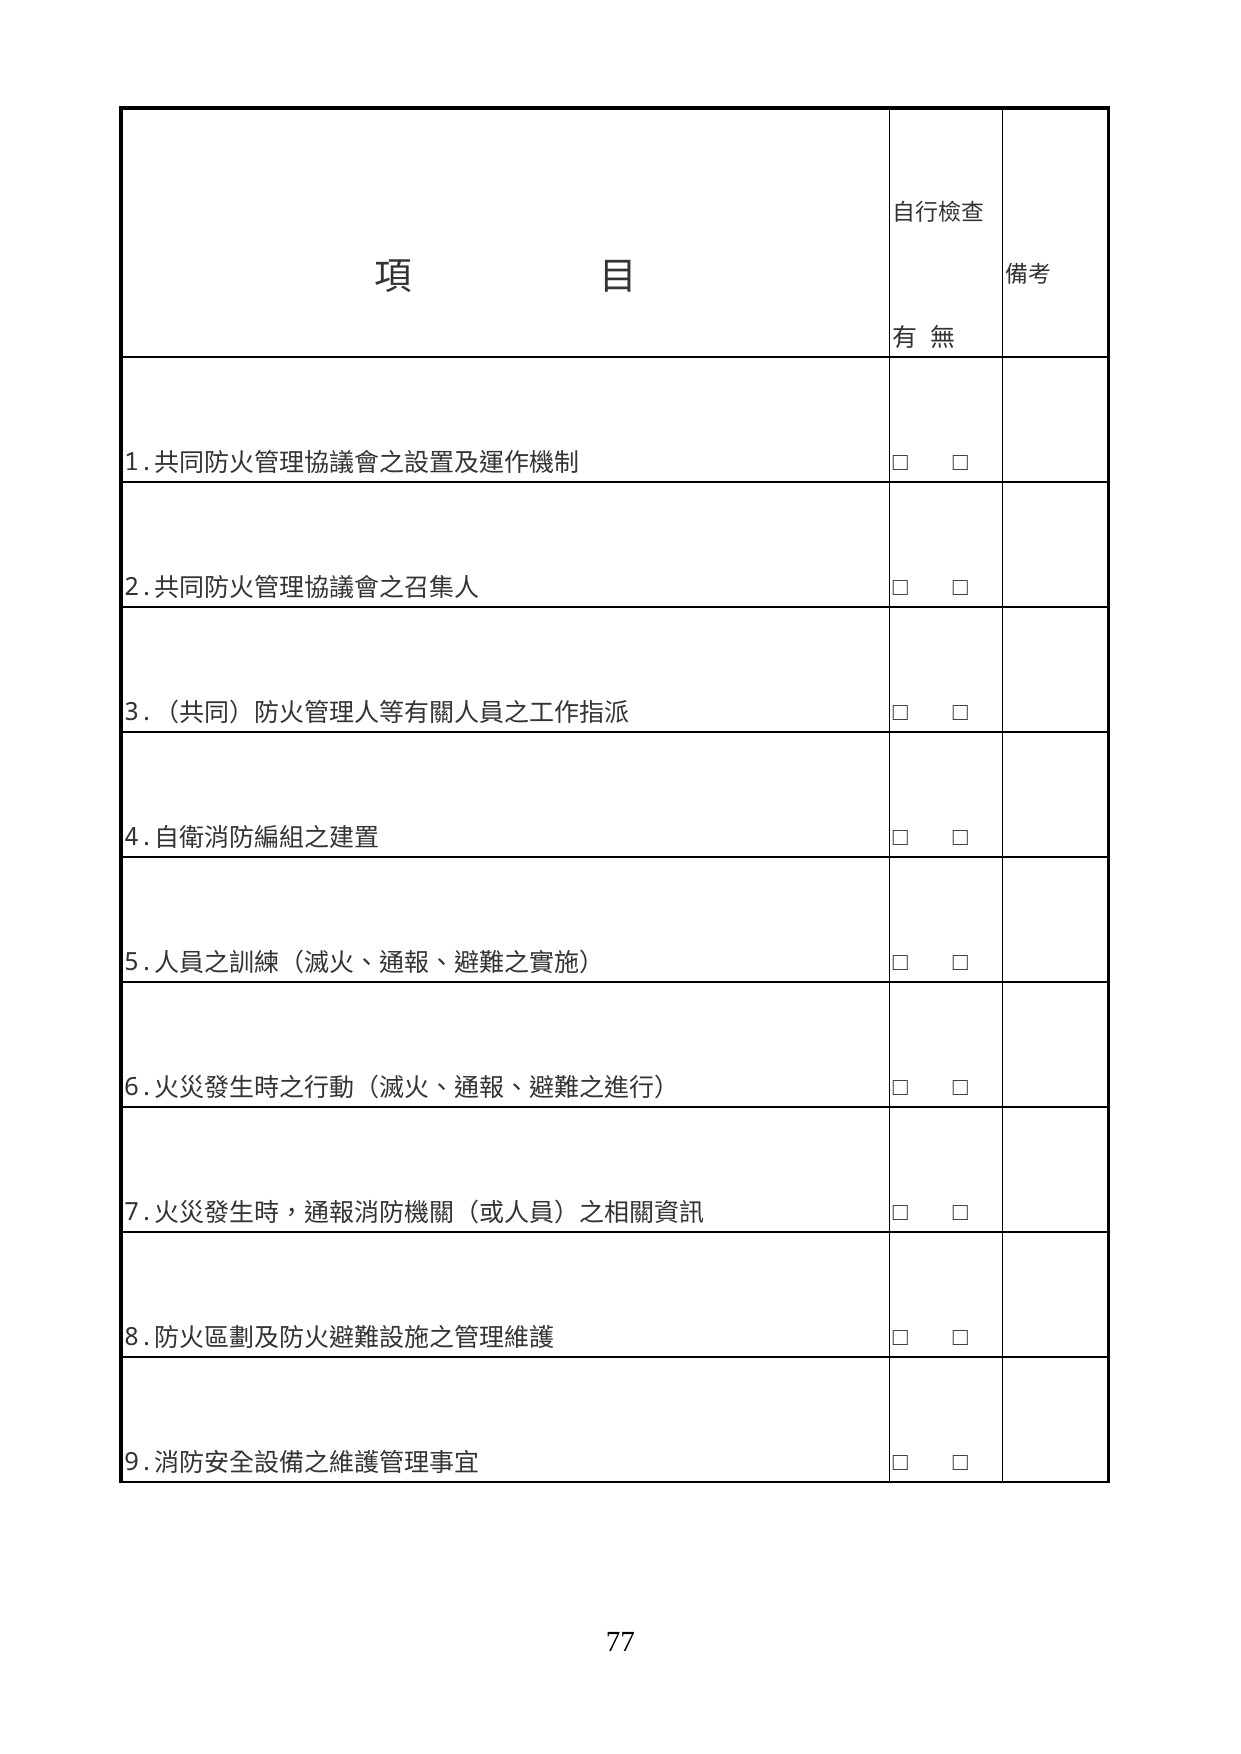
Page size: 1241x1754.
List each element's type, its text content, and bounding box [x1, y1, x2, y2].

table_cell [1003, 733, 1107, 856]
table_cell □ □ [890, 858, 1002, 981]
table_cell □ □ [890, 483, 1002, 606]
table_cell [1003, 1233, 1107, 1356]
table_cell [1003, 358, 1107, 481]
table_cell [1003, 483, 1107, 606]
table_cell [1003, 858, 1107, 981]
table_cell 6.火災發生時之行動（滅火、通報、避難之進行） [123, 983, 889, 1106]
table_cell 2.共同防火管理協議會之召集人 [123, 483, 889, 606]
table_header 自行檢查 [890, 110, 1002, 231]
table_cell 1.共同防火管理協議會之設置及運作機制 [123, 358, 889, 481]
table_cell [1003, 1108, 1107, 1231]
table_cell 7.火災發生時，通報消防機關（或人員）之相關資訊 [123, 1108, 889, 1231]
table_cell □ □ [890, 608, 1002, 731]
table_cell □ □ [890, 1233, 1002, 1356]
table_cell 有 無 [890, 231, 1002, 356]
table_cell 9.消防安全設備之維護管理事宜 [123, 1358, 889, 1481]
table_header 項 目 [123, 110, 889, 356]
table_cell [1003, 608, 1107, 731]
table_cell 4.自衛消防編組之建置 [123, 733, 889, 856]
table_cell 3.（共同）防火管理人等有關人員之工作指派 [123, 608, 889, 731]
table_cell [1003, 983, 1107, 1106]
table_cell 5.人員之訓練（滅火、通報、避難之實施） [123, 858, 889, 981]
table_header 備考 [1003, 110, 1107, 356]
table_cell □ □ [890, 358, 1002, 481]
table_cell [1003, 1358, 1107, 1481]
table_cell □ □ [890, 983, 1002, 1106]
table_cell □ □ [890, 733, 1002, 856]
table_cell 8.防火區劃及防火避難設施之管理維護 [123, 1233, 889, 1356]
table_cell □ □ [890, 1358, 1002, 1481]
table_cell □ □ [890, 1108, 1002, 1231]
